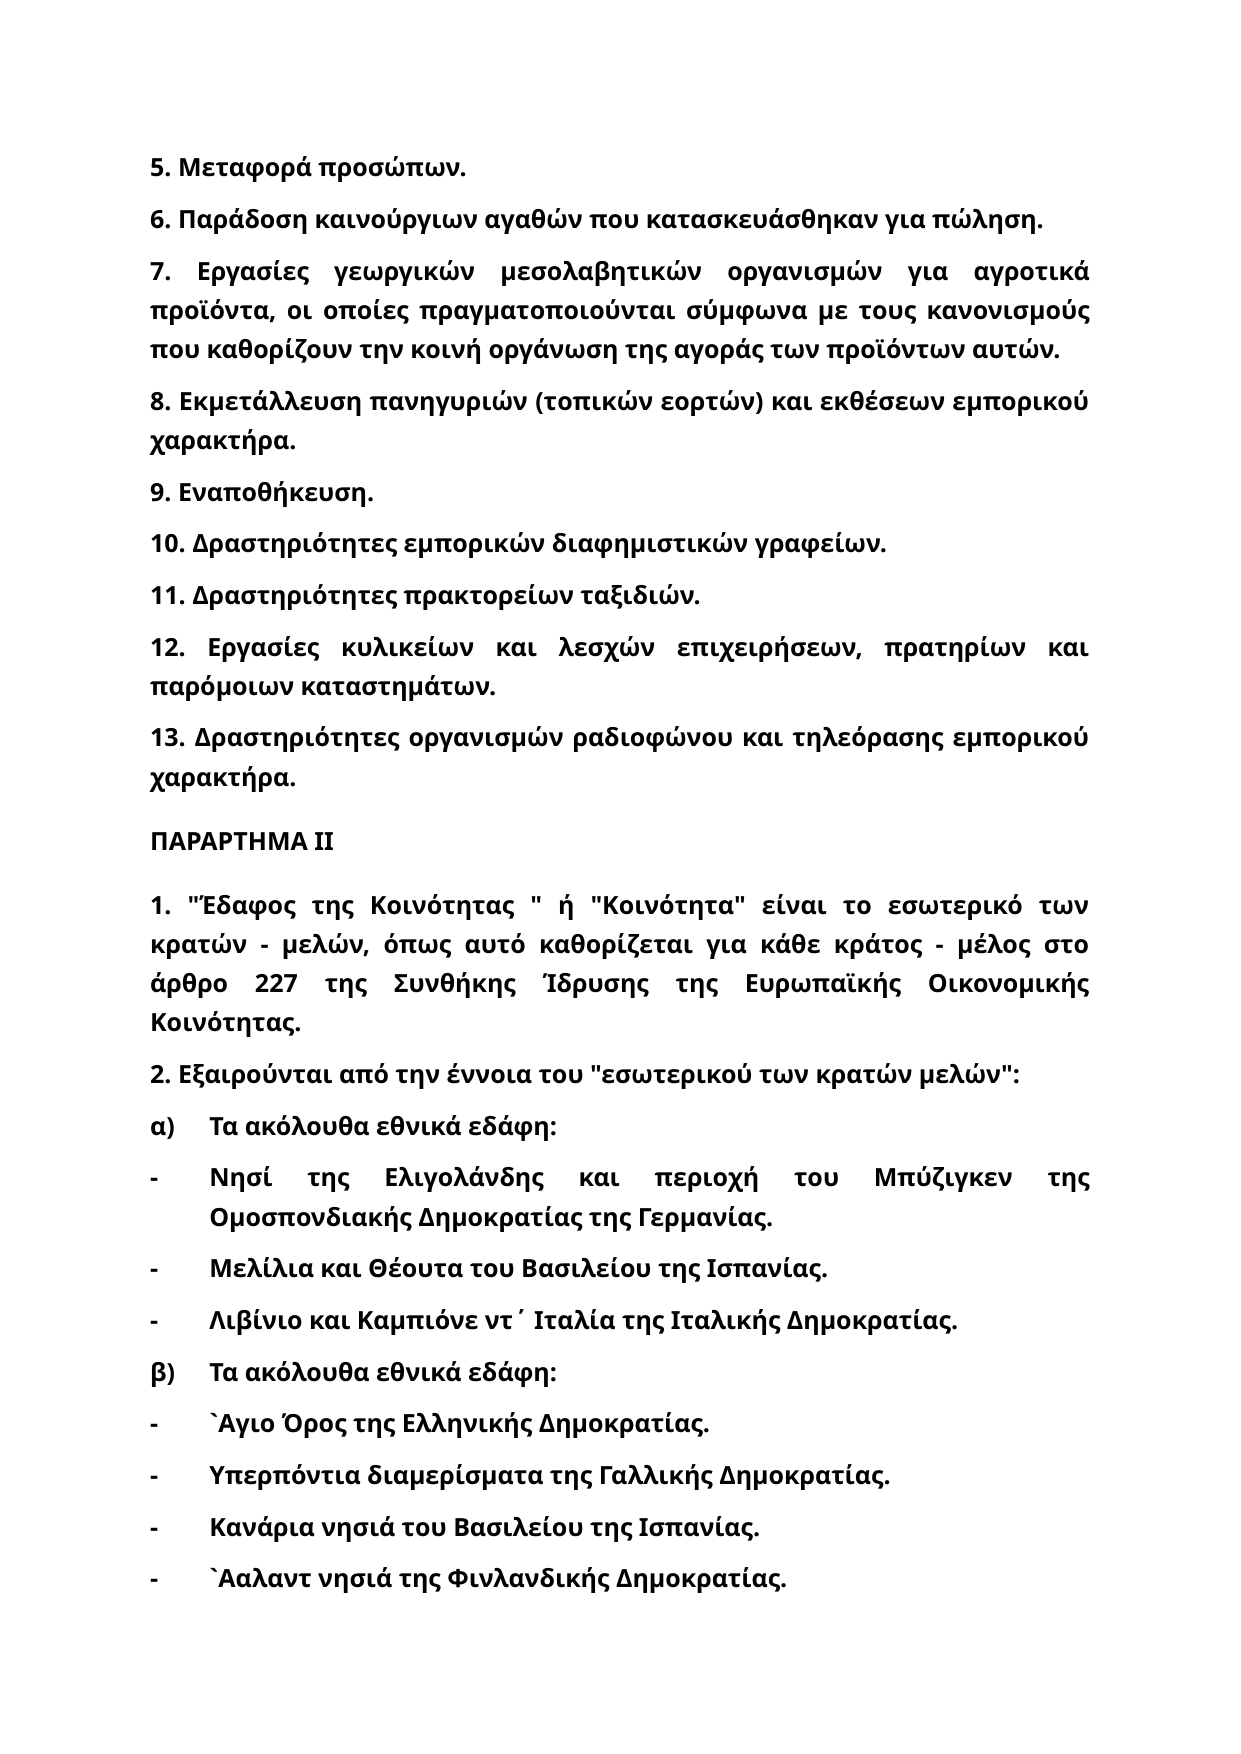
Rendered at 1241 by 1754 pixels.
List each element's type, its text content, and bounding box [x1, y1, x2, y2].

list - `Ααλαντ νησιά της Φινλανδικής Δημοκρατίας. [150, 1561, 1090, 1595]
list - Νησί της Ελιγολάνδης και περιοχή του Μπύζιγκεν της Ομοσπονδιακής Δημοκρατίας της Γερμανίας. [150, 1160, 1090, 1233]
list β) Τα ακόλουθα εθνικά εδάφη: [150, 1354, 1090, 1388]
text 5. Μεταφορά προσώπων. [150, 150, 1090, 184]
list - Μελίλια και Θέουτα του Βασιλείου της Ισπανίας. [150, 1251, 1090, 1285]
list - Υπερπόντια διαμερίσματα της Γαλλικής Δημοκρατίας. [150, 1457, 1090, 1492]
list α) Τα ακόλουθα εθνικά εδάφη: [150, 1108, 1090, 1142]
text 13. Δραστηριότητες οργανισμών ραδιοφώνου και τηλεόρασης εμπορικού χαρακτήρα. [150, 720, 1090, 793]
list - `Αγιο Όρος της Ελληνικής Δημοκρατίας. [150, 1406, 1090, 1440]
list - Κανάρια νησιά του Βασιλείου της Ισπανίας. [150, 1509, 1090, 1543]
list - Λιβίνιο και Καμπιόνε ντ΄ Ιταλία της Ιταλικής Δημοκρατίας. [150, 1302, 1090, 1337]
text 7. Εργασίες γεωργικών μεσολαβητικών οργανισμών για αγροτικά προϊόντα, οι οποίες πραγματοποιούνται σύμφωνα με τους κανονισμούς που καθορίζουν την κοινή οργάνωση της αγοράς των προϊόντων αυτών. [150, 253, 1090, 366]
text 12. Εργασίες κυλικείων και λεσχών επιχειρήσεων, πρατηρίων και παρόμοιων καταστημάτων. [150, 629, 1090, 702]
text ΠΑΡΑΡΤΗΜΑ II [150, 823, 1090, 857]
text 11. Δραστηριότητες πρακτορείων ταξιδιών. [150, 577, 1090, 612]
text 8. Εκμετάλλευση πανηγυριών (τοπικών εορτών) και εκθέσεων εμπορικού χαρακτήρα. [150, 383, 1090, 457]
text 10. Δραστηριότητες εμπορικών διαφημιστικών γραφείων. [150, 526, 1090, 560]
text 2. Εξαιρούνται από την έννοια του "εσωτερικού των κρατών μελών": [150, 1057, 1090, 1091]
text 9. Εναποθήκευση. [150, 474, 1090, 508]
text 1. "Έδαφος της Κοινότητας " ή "Κοινότητα" είναι το εσωτερικό των κρατών - μελών, όπως αυτό καθορίζεται για κάθε κράτος - μέλος στο άρθρο 227 της Συνθήκης Ίδρυσης της Ευρωπαϊκής Οικονομικής Κοινότητας. [150, 887, 1090, 1039]
text 6. Παράδοση καινούργιων αγαθών που κατασκευάσθηκαν για πώληση. [150, 202, 1090, 236]
